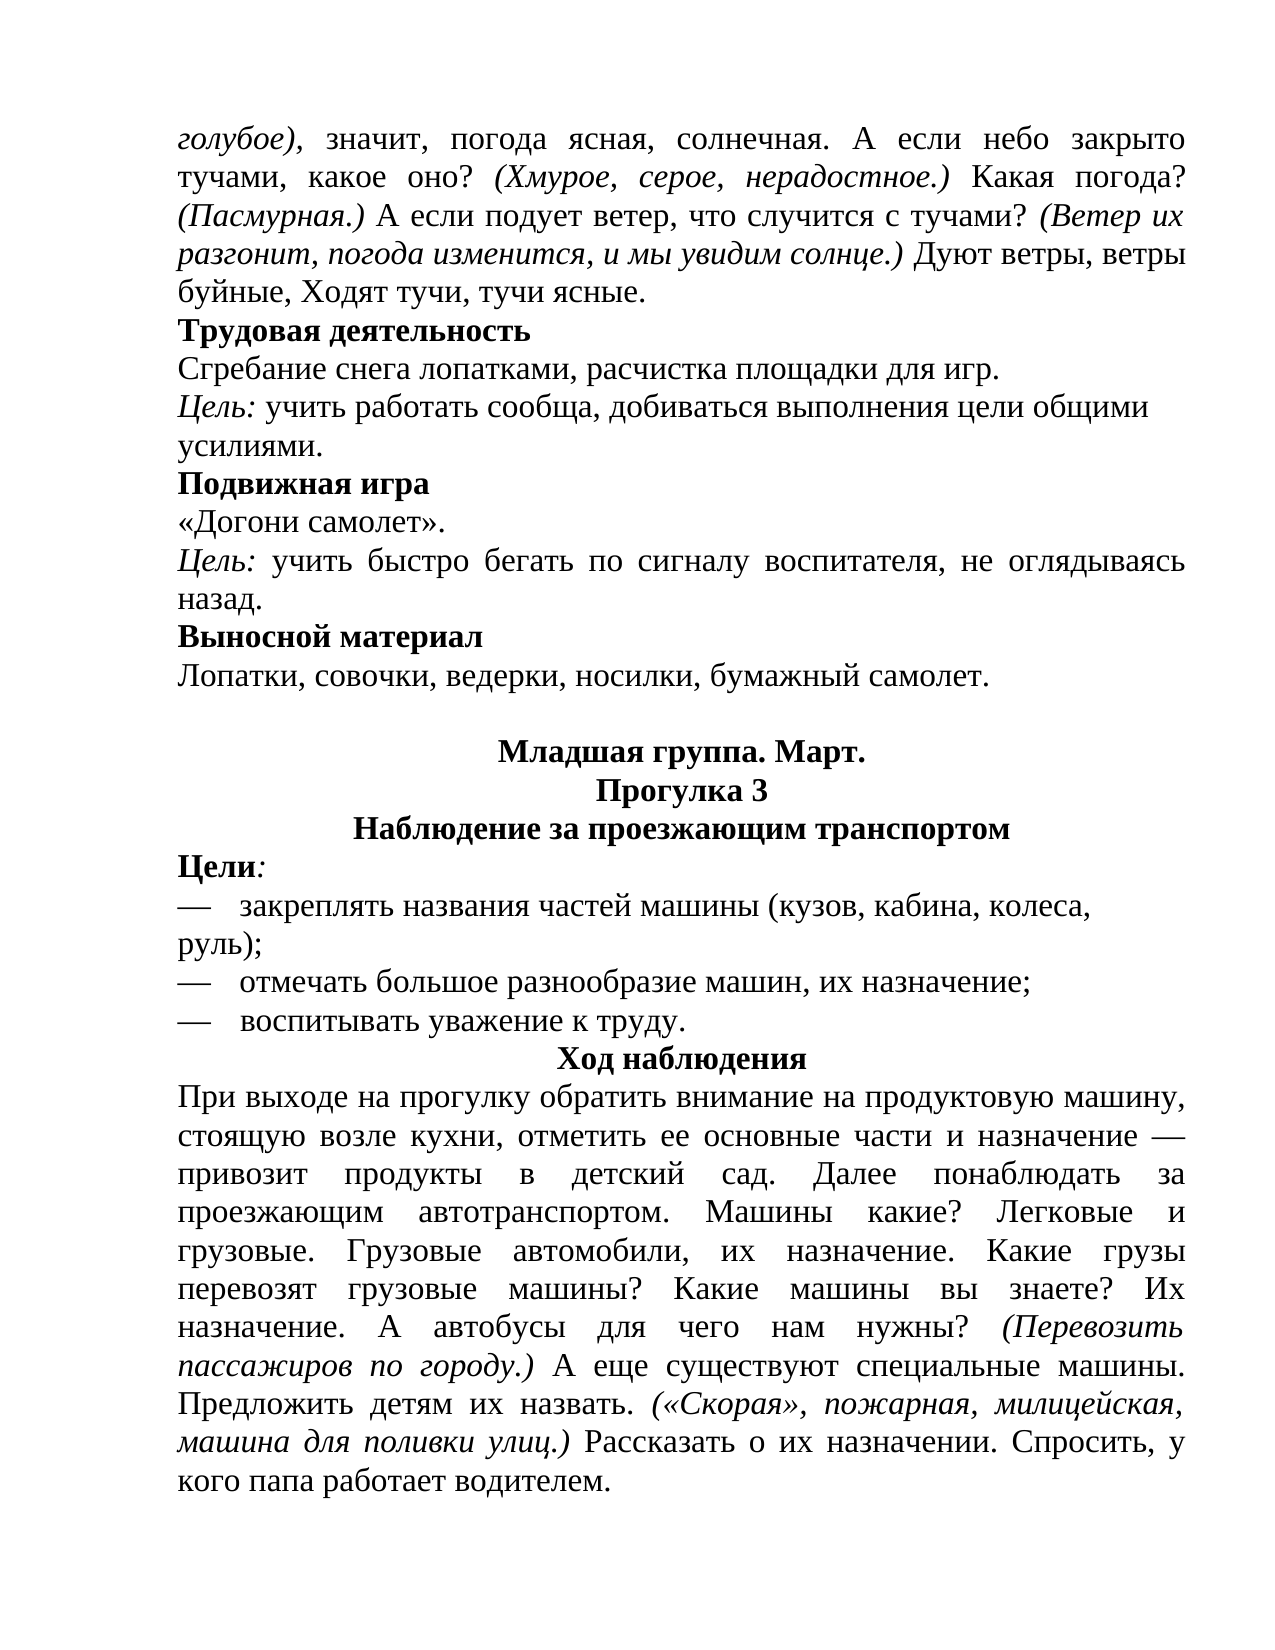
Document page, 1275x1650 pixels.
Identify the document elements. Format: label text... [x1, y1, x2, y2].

text «Догони самолет». [177, 501, 1186, 540]
text Цели: [177, 846, 1186, 885]
text Младшая группа. Март. [177, 731, 1186, 770]
text При выходе на прогулку обратить внимание на продуктовую машину, стоящую возле кухни, отметить ее основные части и назначение — привозит продукты в детский сад. Далее понаблюдать за проезжающим автотранспортом. Машины какие? Легковые и грузовые. Грузовые автомобили, их назначение. Какие грузы перевозят грузовые машины? Какие машины вы знаете? Их назначение. А автобусы для чего нам нужны? (Перевозить пассажиров по городу.) А еще существуют специальные машины. Предложить детям их назвать. («Скорая», пожарная, милицейская, машина для поливки улиц.) Рассказать о их назначении. Спросить, у кого папа работает водителем. [177, 1076, 1186, 1498]
text — закреплять названия частей машины (кузов, кабина, колеса, руль); [177, 885, 1186, 961]
text Прогулка 3 [177, 770, 1186, 808]
text Ход наблюдения [177, 1038, 1186, 1076]
text голубое), значит, погода ясная, солнечная. А если небо закрыто тучами, какое оно? (Хмурое, серое, нерадостное.) Какая погода? (Пасмурная.) А если подует ветер, что случится с тучами? (Ветер их разгонит, погода изменится, и мы увидим солнце.) Дуют ветры, ветры буйные, Ходят тучи, тучи ясные. [177, 118, 1186, 310]
text — воспитывать уважение к труду. [177, 1000, 1186, 1038]
text Цель: учить быстро бегать по сигналу воспитателя, не оглядываясь назад. [177, 540, 1186, 616]
text Трудовая деятельность [177, 310, 1186, 348]
text — отмечать большое разнообразие машин, их назначение; [177, 961, 1186, 1000]
text Сгребание снега лопатками, расчистка площадки для игр. [177, 348, 1186, 386]
text Выносной материал [177, 616, 1186, 655]
text Наблюдение за проезжающим транспортом [177, 808, 1186, 846]
text Подвижная игра [177, 463, 1186, 501]
text Лопатки, совочки, ведерки, носилки, бумажный самолет. [177, 655, 1186, 693]
text Цель: учить работать сообща, добиваться выполнения цели общими усилиями. [177, 386, 1186, 463]
